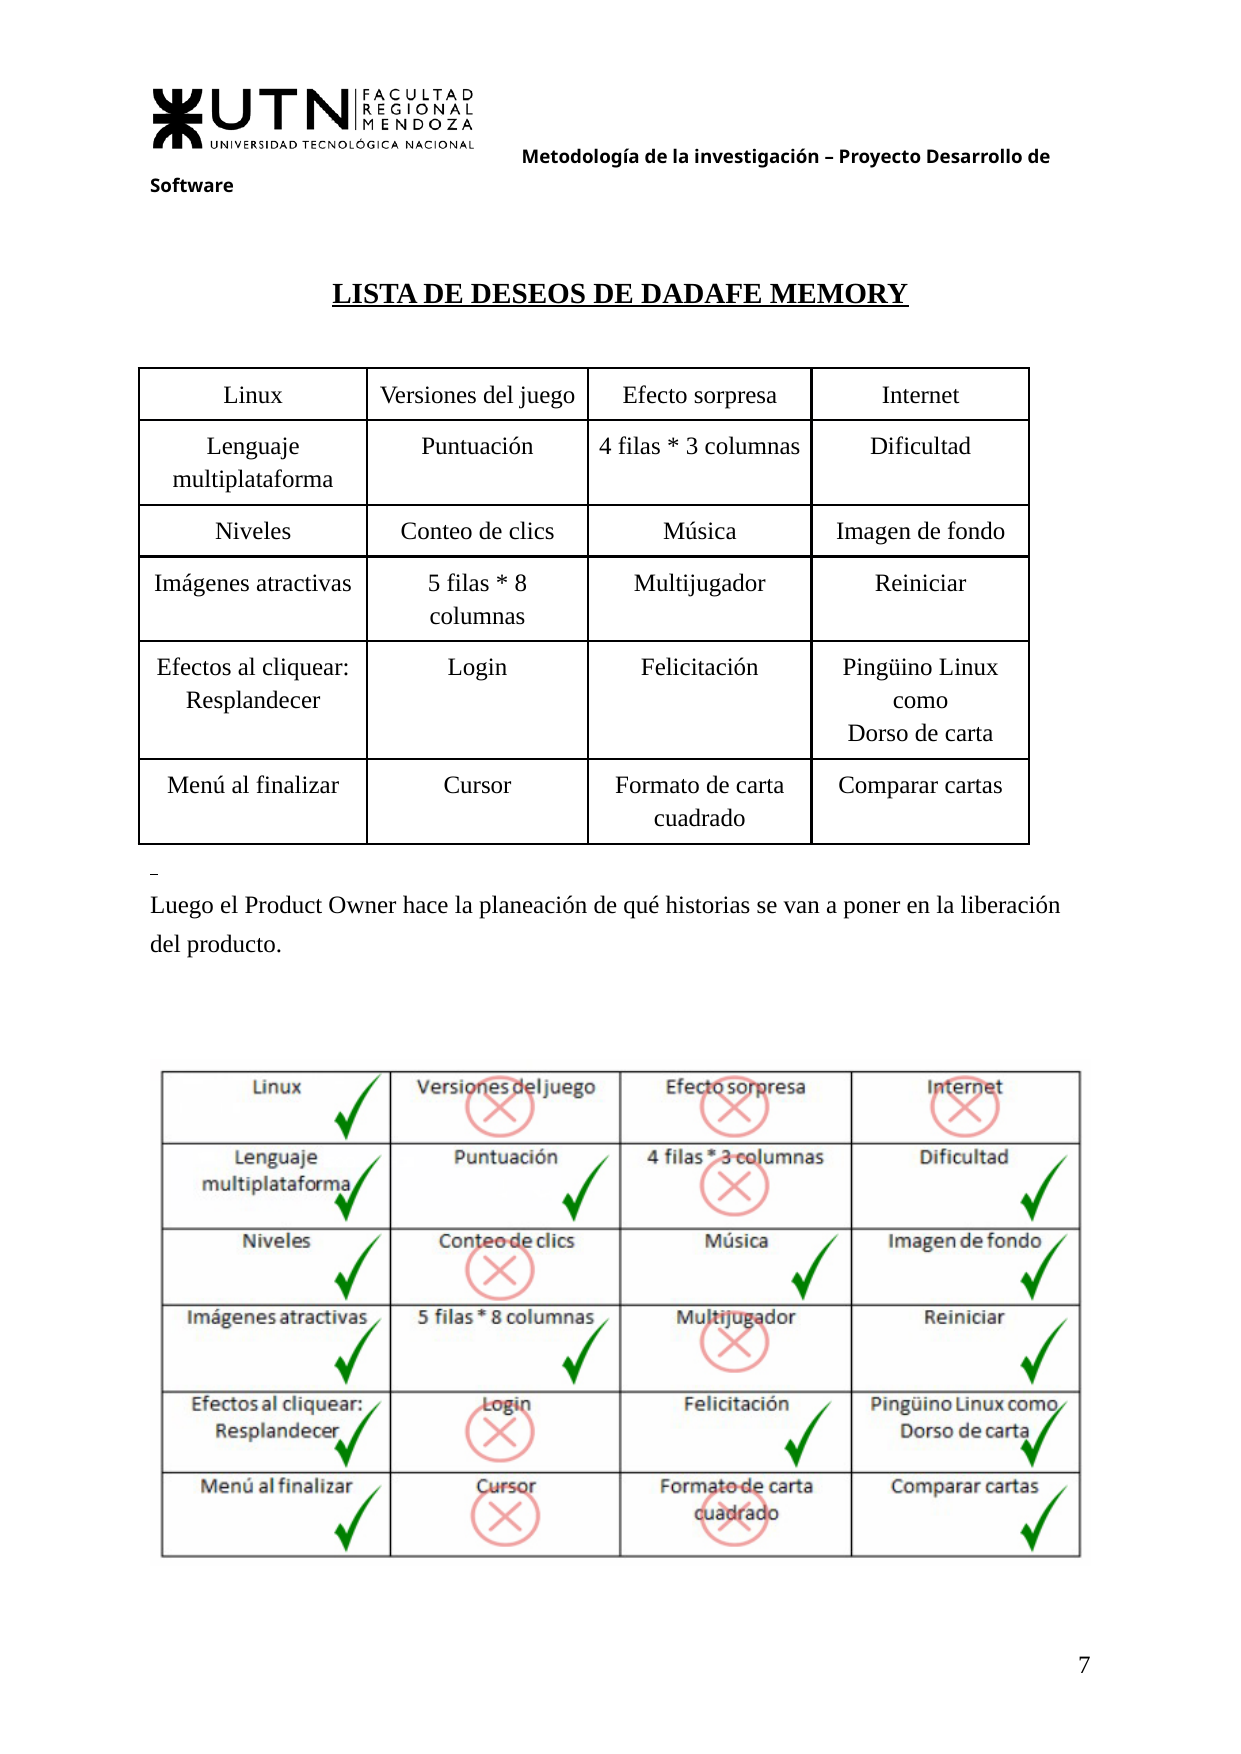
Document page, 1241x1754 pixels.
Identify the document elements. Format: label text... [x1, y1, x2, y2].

picture [150, 1059, 1091, 1566]
table_cell Imagen de fondo [813, 506, 1028, 555]
text Luego el Product Owner hace la planeación de qué historias se van a poner en la liberación del producto. [150, 890, 1090, 958]
table_header Versiones del juego [368, 369, 587, 419]
table_cell Dificultad [813, 421, 1028, 504]
table_cell Formato de carta cuadrado [589, 760, 810, 842]
table_header Efecto sorpresa [589, 369, 810, 419]
table_cell Pingüino Linux como Dorso de carta [813, 642, 1028, 758]
table_cell Lenguaje multiplataforma [140, 421, 366, 504]
table_cell Reiniciar [813, 558, 1028, 640]
table_cell Multijugador [589, 558, 810, 640]
text LISTA DE DESEOS DE DADAFE MEMORY [150, 276, 1090, 310]
table_cell Puntuación [368, 421, 587, 504]
table_cell Menú al finalizar [140, 760, 366, 842]
table_cell Imágenes atractivas [140, 558, 366, 640]
table_header Internet [813, 369, 1028, 419]
table_cell Cursor [368, 760, 587, 842]
table_cell 5 filas * 8 columnas [368, 558, 587, 640]
table_cell Conteo de clics [368, 506, 587, 555]
table_cell Niveles [140, 506, 366, 555]
table_header Linux [140, 369, 366, 419]
table_cell Música [589, 506, 810, 555]
table_cell Felicitación [589, 642, 810, 758]
table_cell 4 filas * 3 columnas [589, 421, 810, 504]
picture [150, 75, 476, 164]
table_cell Efectos al cliquear: Resplandecer [140, 642, 366, 758]
table_cell Login [368, 642, 587, 758]
table_cell Comparar cartas [813, 760, 1028, 842]
